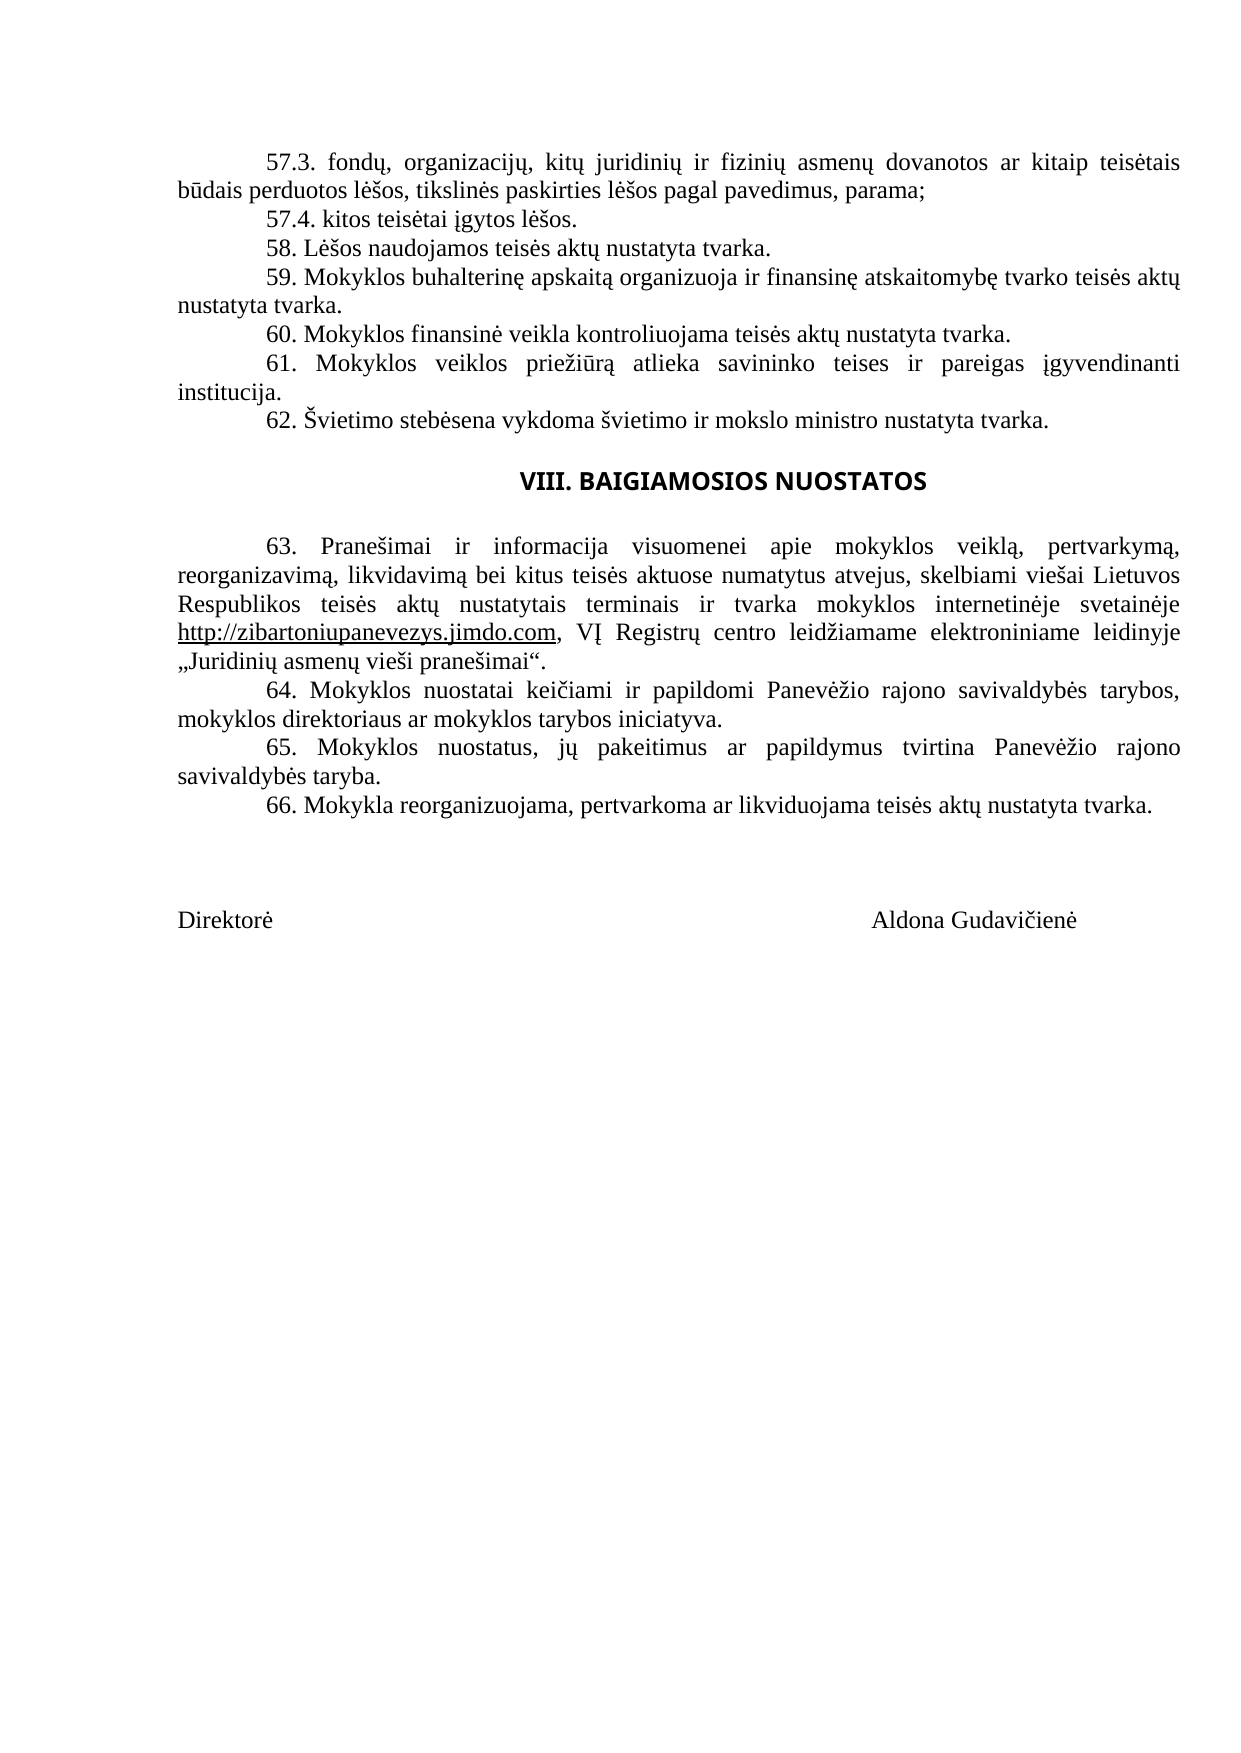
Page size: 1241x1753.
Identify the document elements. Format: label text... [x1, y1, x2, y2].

text 57.4. kitos teisėtai įgytos lėšos. [177, 204, 1181, 233]
text 58. Lėšos naudojamos teisės aktų nustatyta tvarka. [177, 233, 1181, 262]
text 60. Mokyklos finansinė veikla kontroliuojama teisės aktų nustatyta tvarka. [177, 319, 1181, 348]
text 59. Mokyklos buhalterinę apskaitą organizuoja ir finansinę atskaitomybę tvarko teisės aktų nustatyta tvarka. [177, 262, 1181, 319]
text VIII. BAIGIAMOSIOS NUOSTATOS [177, 463, 1181, 497]
text 64. Mokyklos nuostatai keičiami ir papildomi Panevėžio rajono savivaldybės tarybos, mokyklos direktoriaus ar mokyklos tarybos iniciatyva. [177, 675, 1181, 732]
text 61. Mokyklos veiklos priežiūrą atlieka savininko teises ir pareigas įgyvendinanti institucija. [177, 348, 1181, 406]
text Direktorė Aldona Gudavičienė [177, 905, 1181, 934]
text 57.3. fondų, organizacijų, kitų juridinių ir fizinių asmenų dovanotos ar kitaip teisėtais būdais perduotos lėšos, tikslinės paskirties lėšos pagal pavedimus, parama; [177, 147, 1181, 204]
text 66. Mokykla reorganizuojama, pertvarkoma ar likviduojama teisės aktų nustatyta tvarka. [177, 790, 1181, 819]
text 62. Švietimo stebėsena vykdoma švietimo ir mokslo ministro nustatyta tvarka. [177, 406, 1181, 434]
text 65. Mokyklos nuostatus, jų pakeitimus ar papildymus tvirtina Panevėžio rajono savivaldybės taryba. [177, 732, 1181, 790]
text 63. Pranešimai ir informacija visuomenei apie mokyklos veiklą, pertvarkymą, reorganizavimą, likvidavimą bei kitus teisės aktuose numatytus atvejus, skelbiami viešai Lietuvos Respublikos teisės aktų nustatytais terminais ir tvarka mokyklos internetinėje svetainėje http://zibartoniupanevezys.jimdo.com, VĮ Registrų centro leidžiamame elektroniniame leidinyje „Juridinių asmenų vieši pranešimai“. [177, 531, 1181, 675]
